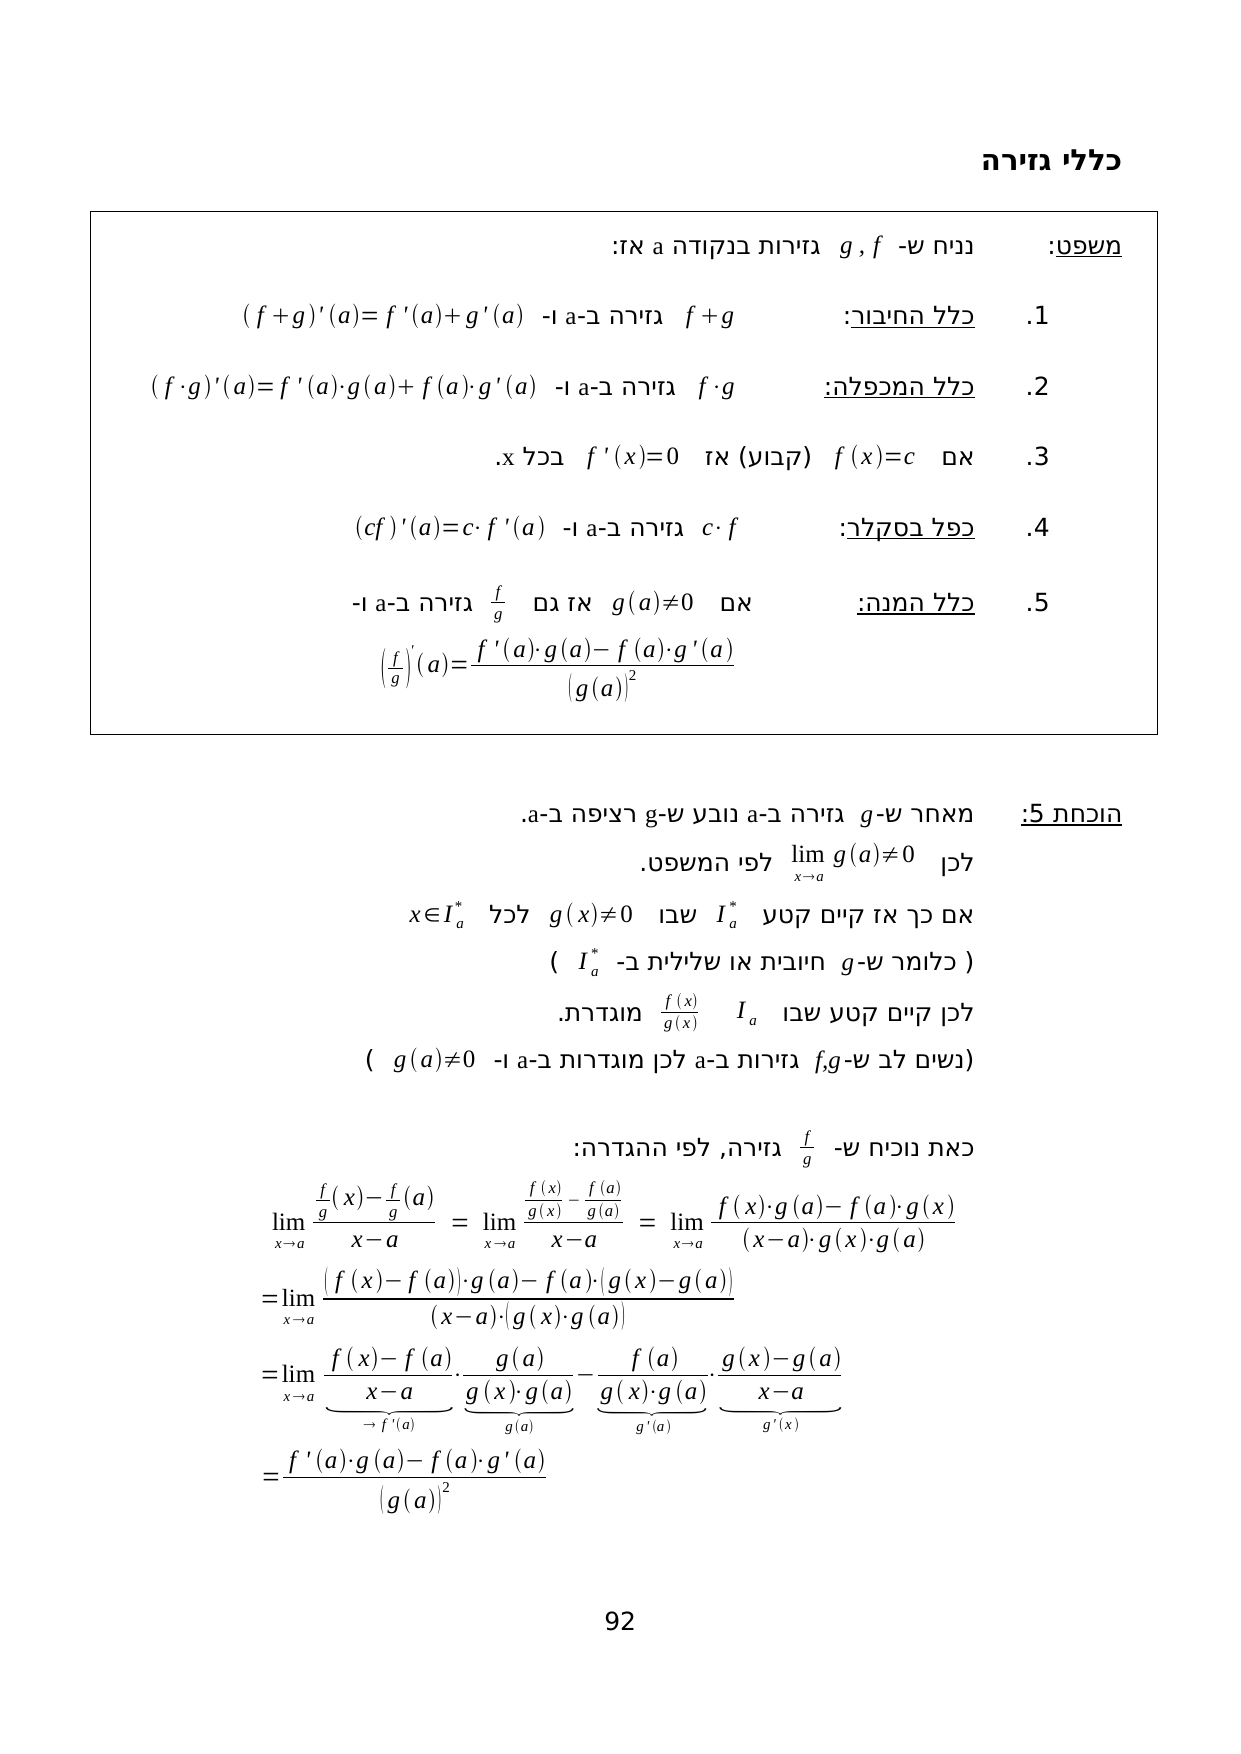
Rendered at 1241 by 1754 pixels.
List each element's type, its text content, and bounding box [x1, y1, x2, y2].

list כלל החיבור: גזירה ב-a ו- [118, 301, 1049, 359]
text אם כך אז קיים קטע שבו לכל [118, 897, 974, 932]
text משפט: נניח ש-גזירות בנקודה a אז: [118, 231, 1122, 289]
list כלל המנה: אם אז גם גזירה ב-a ו- [118, 583, 1049, 623]
list כלל המכפלה: גזירה ב-a ו- [118, 372, 1049, 430]
list אם (קבוע) אז בכל x. [118, 442, 1049, 500]
text לכן קיים קטע שבו מוגדרת. [118, 992, 974, 1033]
text הוכחת 5: מאחר ש-g גזירה ב-a נובע ש-g רציפה ב-a. [118, 799, 1122, 828]
text ( כלומר ש-g חיובית או שלילית ב-) [118, 945, 974, 979]
text (נשים לב ש-f,g גזירות ב-a לכן מוגדרות ב-a ו-) [118, 1045, 974, 1074]
subtitle כללי גזירה [118, 143, 1122, 177]
text לכן לפי המשפט. [118, 841, 974, 885]
text כאת נוכיח ש-גזירה, לפי ההגדרה: [118, 1128, 974, 1167]
list כפל בסקלר: גזירה ב-a ו- [118, 513, 1049, 571]
